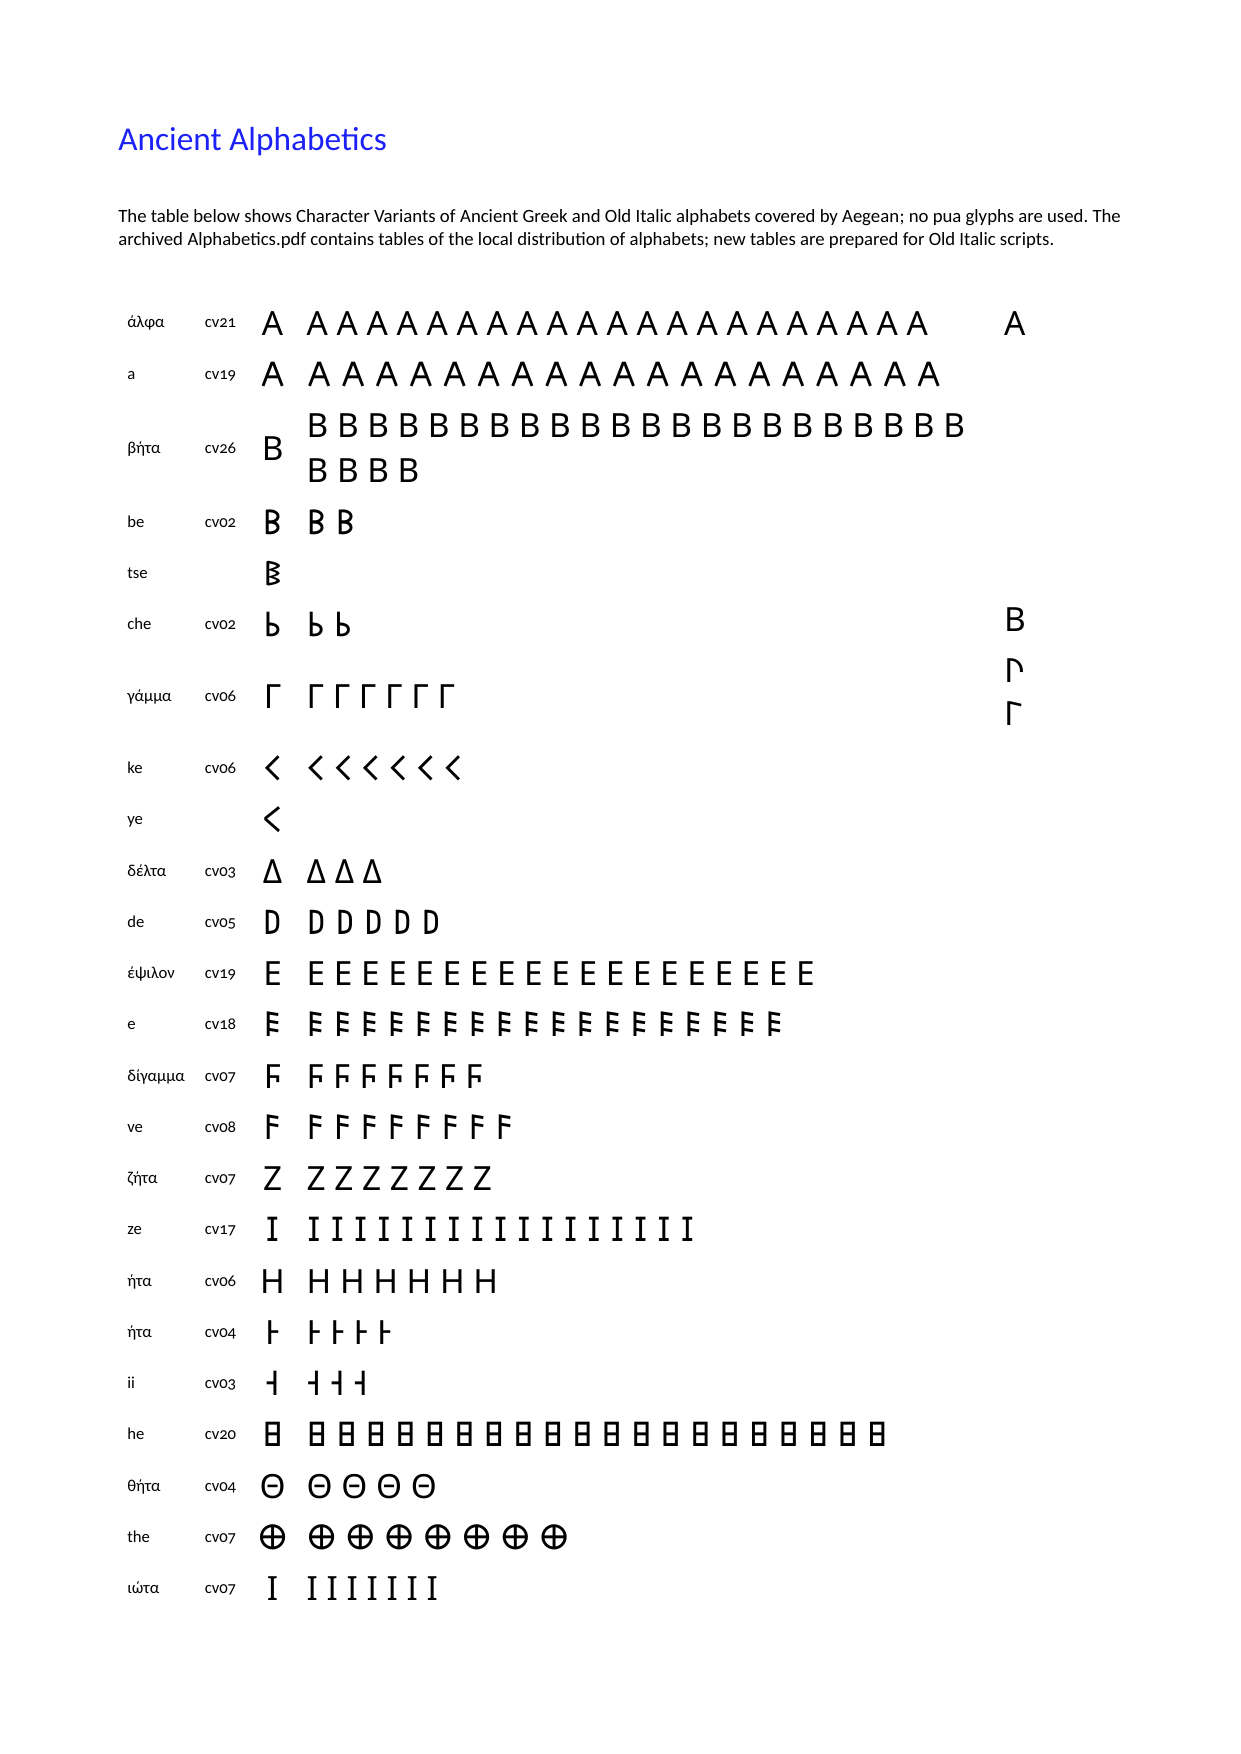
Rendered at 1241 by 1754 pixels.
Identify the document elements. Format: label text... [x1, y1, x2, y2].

table_cell ye [118, 793, 196, 844]
table_cell Ι Ι Ι Ι Ι Ι Ι [298, 1562, 995, 1613]
table_cell cv03 [196, 845, 247, 896]
table_cell Γ Γ Γ Γ Γ Γ [298, 649, 995, 742]
table_cell Ϝ [247, 1050, 298, 1101]
table_cell δίγαμμα [118, 1050, 196, 1101]
table_cell [995, 496, 1059, 547]
table_cell 𐌯 [247, 547, 298, 598]
table_cell 𐌇 [247, 1408, 298, 1459]
table_cell ιώτα [118, 1562, 196, 1613]
table_cell [196, 793, 247, 844]
table_cell cv20 [196, 1408, 247, 1459]
table_cell Ζ [247, 1152, 298, 1203]
table_cell Ϝ Ϝ Ϝ Ϝ Ϝ Ϝ Ϝ [298, 1050, 995, 1101]
table_cell be [118, 496, 196, 547]
table_cell 𐌭 [247, 793, 298, 844]
table_cell 𐌀 [247, 348, 298, 399]
table_cell 𐌜 𐌜 [298, 598, 995, 649]
table_cell [995, 1255, 1059, 1306]
table_cell Β [247, 399, 298, 496]
table_cell Γ [247, 649, 298, 742]
table_cell che [118, 598, 196, 649]
table_cell Θ [247, 1460, 298, 1511]
table_cell ze [118, 1203, 196, 1254]
table_cell [995, 1357, 1059, 1408]
table_header Α [247, 296, 298, 348]
table_cell 𐌆 𐌆 𐌆 𐌆 𐌆 𐌆 𐌆 𐌆 𐌆 𐌆 𐌆 𐌆 𐌆 𐌆 𐌆 𐌆 𐌆 [298, 1203, 995, 1254]
table_cell ve [118, 1101, 196, 1152]
table_cell 𐌅 𐌅 𐌅 𐌅 𐌅 𐌅 𐌅 𐌅 [298, 1101, 995, 1152]
table_cell [995, 1562, 1059, 1613]
table_cell 𐌇 𐌇 𐌇 𐌇 𐌇 𐌇 𐌇 𐌇 𐌇 𐌇 𐌇 𐌇 𐌇 𐌇 𐌇 𐌇 𐌇 𐌇 𐌇 𐌇 [298, 1408, 995, 1459]
table_cell cv06 [196, 742, 247, 793]
table_cell ii [118, 1357, 196, 1408]
table_cell 𐌂 𐌂 𐌂 𐌂 𐌂 𐌂 [298, 742, 995, 793]
table_cell cv05 [196, 896, 247, 947]
table_cell [995, 1101, 1059, 1152]
table_header άλφα [118, 296, 196, 348]
table_cell ke [118, 742, 196, 793]
table_cell 𐌁 𐌁 [298, 496, 995, 547]
table_cell Η [247, 1255, 298, 1306]
table_cell Β Β Β Β Β Β Β Β Β Β Β Β Β Β Β Β Β Β Β Β Β Β Β Β Β Β [298, 399, 995, 496]
table_cell [995, 998, 1059, 1049]
table_cell [995, 947, 1059, 998]
table_cell ζήτα [118, 1152, 196, 1203]
table_cell cv19 [196, 348, 247, 399]
table_cell [995, 1203, 1059, 1254]
table_header Α [995, 296, 1059, 348]
table_cell cv04 [196, 1460, 247, 1511]
table_cell 𐌜 [247, 598, 298, 649]
table_cell [995, 1306, 1059, 1357]
table_cell cv18 [196, 998, 247, 1049]
table_cell Ͱ Ͱ Ͱ Ͱ [298, 1306, 995, 1357]
table_cell [995, 742, 1059, 793]
table_cell έψιλον [118, 947, 196, 998]
table_cell 𐌃 𐌃 𐌃 𐌃 𐌃 [298, 896, 995, 947]
table_cell cv26 [196, 399, 247, 496]
table_cell [995, 1408, 1059, 1459]
table_cell δέλτα [118, 845, 196, 896]
table_cell Ζ Ζ Ζ Ζ Ζ Ζ Ζ [298, 1152, 995, 1203]
table_cell [298, 547, 995, 598]
table_header cv21 [196, 296, 247, 348]
table_cell 𐌃 [247, 896, 298, 947]
table_cell Θ Θ Θ Θ [298, 1460, 995, 1511]
table_cell cv06 [196, 1255, 247, 1306]
table_cell cv06 [196, 649, 247, 742]
table_cell cv07 [196, 1050, 247, 1101]
table_cell 𐌁 [247, 496, 298, 547]
text Ancient Alphabetics [118, 118, 1122, 159]
text The table below shows Character Variants of Ancient Greek and Old Italic alphabets covered by Aegean; no pua glyphs are used. The archived Alphabetics.pdf contains tables of the local distribution of alphabets; new tables are prepared for Old Italic scripts. [118, 205, 1122, 251]
table_cell 𐌄 𐌄 𐌄 𐌄 𐌄 𐌄 𐌄 𐌄 𐌄 𐌄 𐌄 𐌄 𐌄 𐌄 𐌄 𐌄 𐌄 𐌄 [298, 998, 995, 1049]
table_cell cv03 [196, 1357, 247, 1408]
table_cell cv08 [196, 1101, 247, 1152]
table_cell he [118, 1408, 196, 1459]
table_cell 𐌝 [247, 1357, 298, 1408]
table_cell γάμμα [118, 649, 196, 742]
table_cell tse [118, 547, 196, 598]
table_cell de [118, 896, 196, 947]
table_cell cv17 [196, 1203, 247, 1254]
table_cell Ι [247, 1562, 298, 1613]
table_cell cv04 [196, 1306, 247, 1357]
table_cell 𐊓 𐊩 [995, 649, 1059, 742]
table_cell [995, 793, 1059, 844]
table_cell the [118, 1511, 196, 1562]
table_cell Ε Ε Ε Ε Ε Ε Ε Ε Ε Ε Ε Ε Ε Ε Ε Ε Ε Ε Ε [298, 947, 995, 998]
table_cell [995, 1511, 1059, 1562]
table_cell cv07 [196, 1511, 247, 1562]
table_cell [196, 547, 247, 598]
table_cell Δ Δ Δ [298, 845, 995, 896]
table_cell 𐌄 [247, 998, 298, 1049]
table_cell [995, 348, 1059, 399]
table_cell e [118, 998, 196, 1049]
table_cell 𐌆 [247, 1203, 298, 1254]
table_cell [995, 896, 1059, 947]
table_cell cv02 [196, 496, 247, 547]
table_cell [995, 845, 1059, 896]
table_cell [995, 547, 1059, 598]
table_cell Ͱ [247, 1306, 298, 1357]
table_cell 𐌂 [247, 742, 298, 793]
table_cell cv02 [196, 598, 247, 649]
table_cell βήτα [118, 399, 196, 496]
table_cell [995, 1460, 1059, 1511]
table_cell θήτα [118, 1460, 196, 1511]
table_cell 𐌈 [247, 1511, 298, 1562]
table_header Α Α Α Α Α Α Α Α Α Α Α Α Α Α Α Α Α Α Α Α Α [298, 296, 995, 348]
table_cell 𐊂 [995, 598, 1059, 649]
table_cell ήτα [118, 1306, 196, 1357]
table_cell 𐌈 𐌈 𐌈 𐌈 𐌈 𐌈 𐌈 [298, 1511, 995, 1562]
table_cell 𐌀 𐌀 𐌀 𐌀 𐌀 𐌀 𐌀 𐌀 𐌀 𐌀 𐌀 𐌀 𐌀 𐌀 𐌀 𐌀 𐌀 𐌀 𐌀 [298, 348, 995, 399]
table_cell ήτα [118, 1255, 196, 1306]
table_cell cv19 [196, 947, 247, 998]
table_cell 𐌝 𐌝 𐌝 [298, 1357, 995, 1408]
table_cell cv07 [196, 1562, 247, 1613]
table_cell Ε [247, 947, 298, 998]
table_cell Δ [247, 845, 298, 896]
table_cell a [118, 348, 196, 399]
table_cell [995, 1050, 1059, 1101]
table_cell 𐌅 [247, 1101, 298, 1152]
table_cell [995, 399, 1059, 496]
table_cell [995, 1152, 1059, 1203]
table_cell cv07 [196, 1152, 247, 1203]
table_cell [298, 793, 995, 844]
table_cell Η Η Η Η Η Η [298, 1255, 995, 1306]
